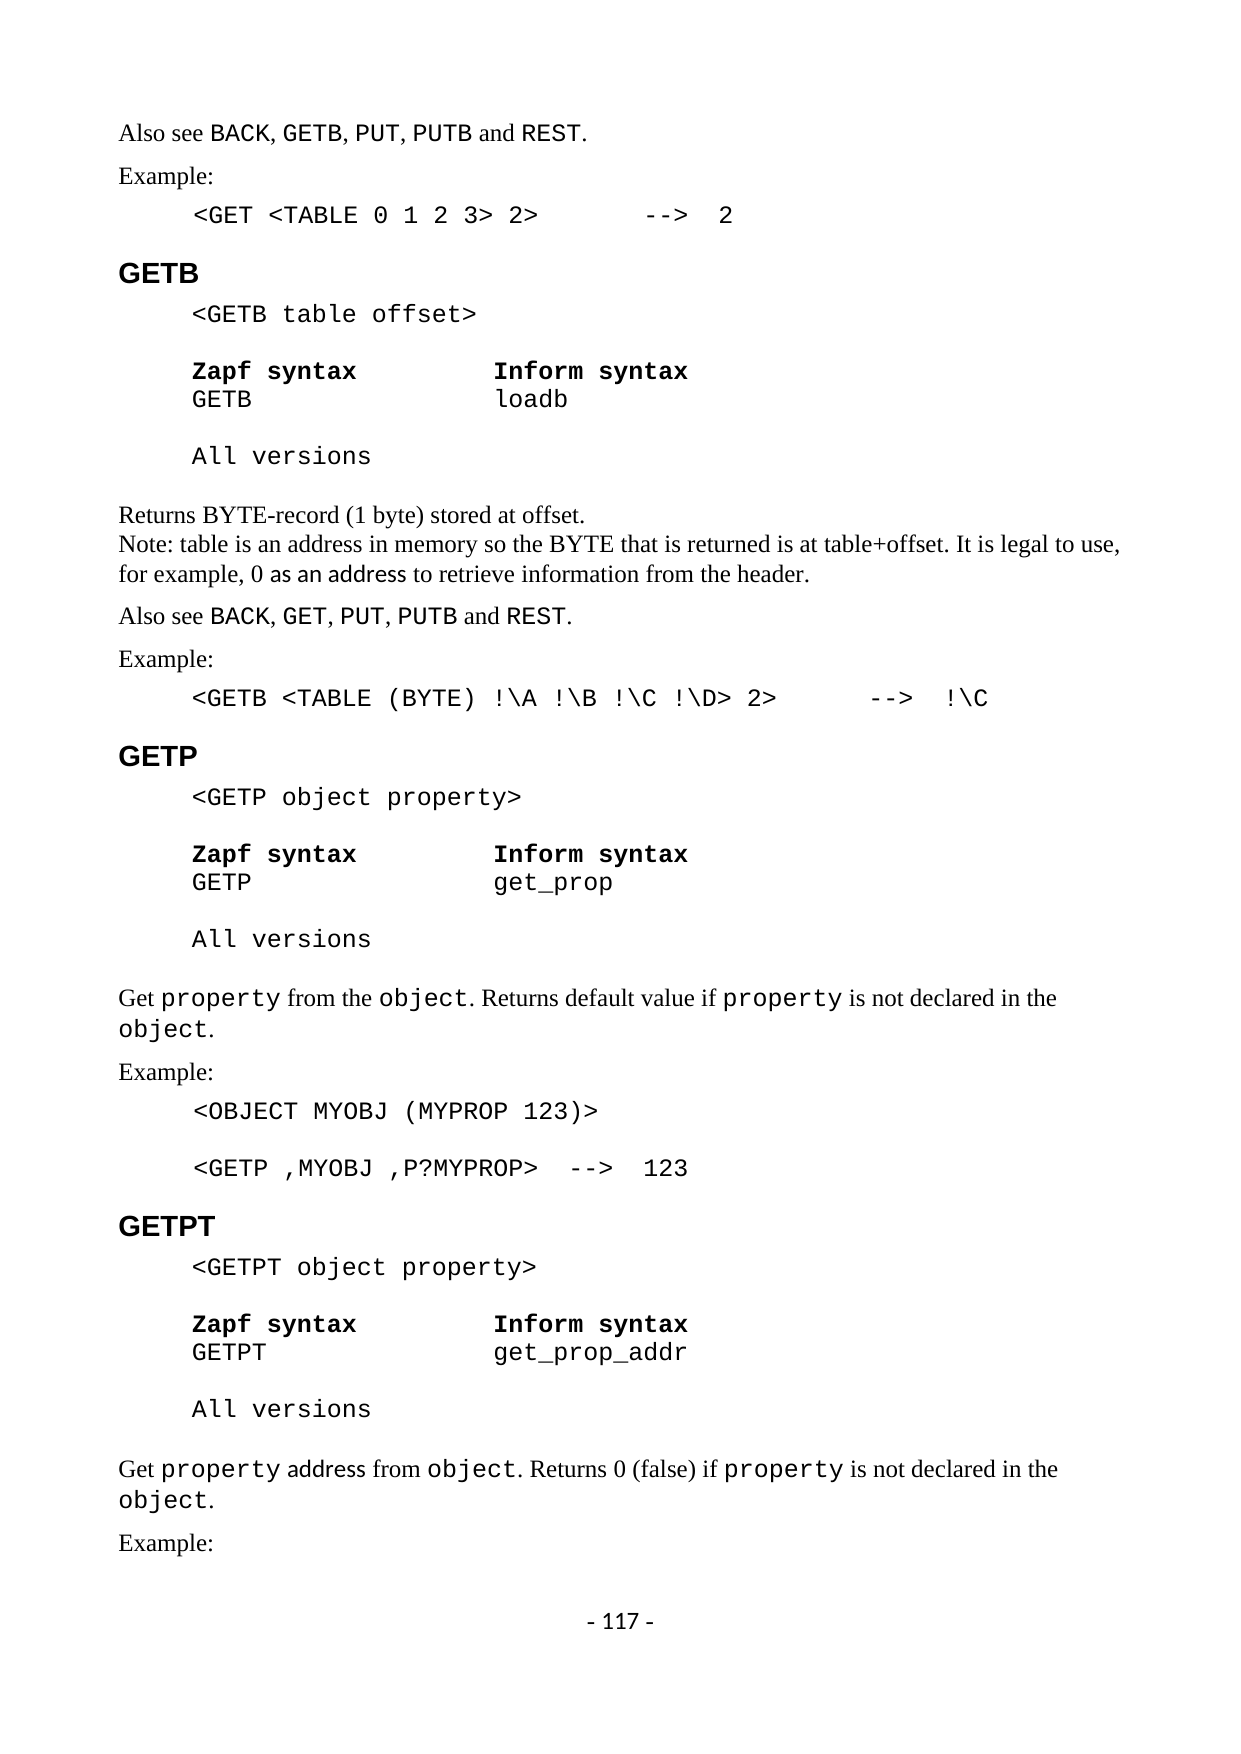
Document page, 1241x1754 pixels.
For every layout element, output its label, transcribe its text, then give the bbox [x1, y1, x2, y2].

text GETP get_prop [192, 870, 1122, 898]
text <GETPT object property> [192, 1255, 1122, 1283]
text Also see BACK, GETB, PUT, PUTB and REST. [118, 118, 1122, 149]
text Zapf syntax Inform syntax [192, 359, 1122, 387]
subtitle GETB [43, 256, 1122, 289]
subtitle GETP [43, 739, 1122, 772]
text Get property from the object. Returns default value if property is not declared in the object. [118, 983, 1122, 1045]
text Get property address from object. Returns 0 (false) if property is not declared in the object. [118, 1453, 1122, 1516]
text Returns BYTE-record (1 byte) stored at offset. Note: table is an address in memory so the BYTE that is returned is at table+offset. It is legal to use, for example, 0 as an address to retrieve information from the header. [118, 500, 1122, 588]
subtitle GETPT [43, 1209, 1122, 1242]
text All versions [192, 927, 1122, 955]
text <OBJECT MYOBJ (MYPROP 123)> <GETP ,MYOBJ ,P?MYPROP> --> 123 [118, 1099, 1122, 1184]
text Example: [118, 161, 1122, 190]
text All versions [192, 444, 1122, 472]
text <GETP object property> [192, 785, 1122, 813]
text All versions [192, 1396, 1122, 1425]
text GETB loadb [192, 387, 1122, 415]
text Zapf syntax Inform syntax [192, 842, 1122, 870]
text Also see BACK, GET, PUT, PUTB and REST. [118, 601, 1122, 632]
text GETPT get_prop_addr [192, 1340, 1122, 1368]
text Example: [118, 1528, 1122, 1557]
text Example: [118, 644, 1122, 673]
text <GET <TABLE 0 1 2 3> 2> --> 2 [118, 203, 1122, 231]
text Zapf syntax Inform syntax [192, 1311, 1122, 1340]
text <GETB <TABLE (BYTE) !\A !\B !\C !\D> 2> --> !\C [192, 686, 1122, 714]
text Example: [118, 1057, 1122, 1086]
text <GETB table offset> [192, 302, 1122, 330]
